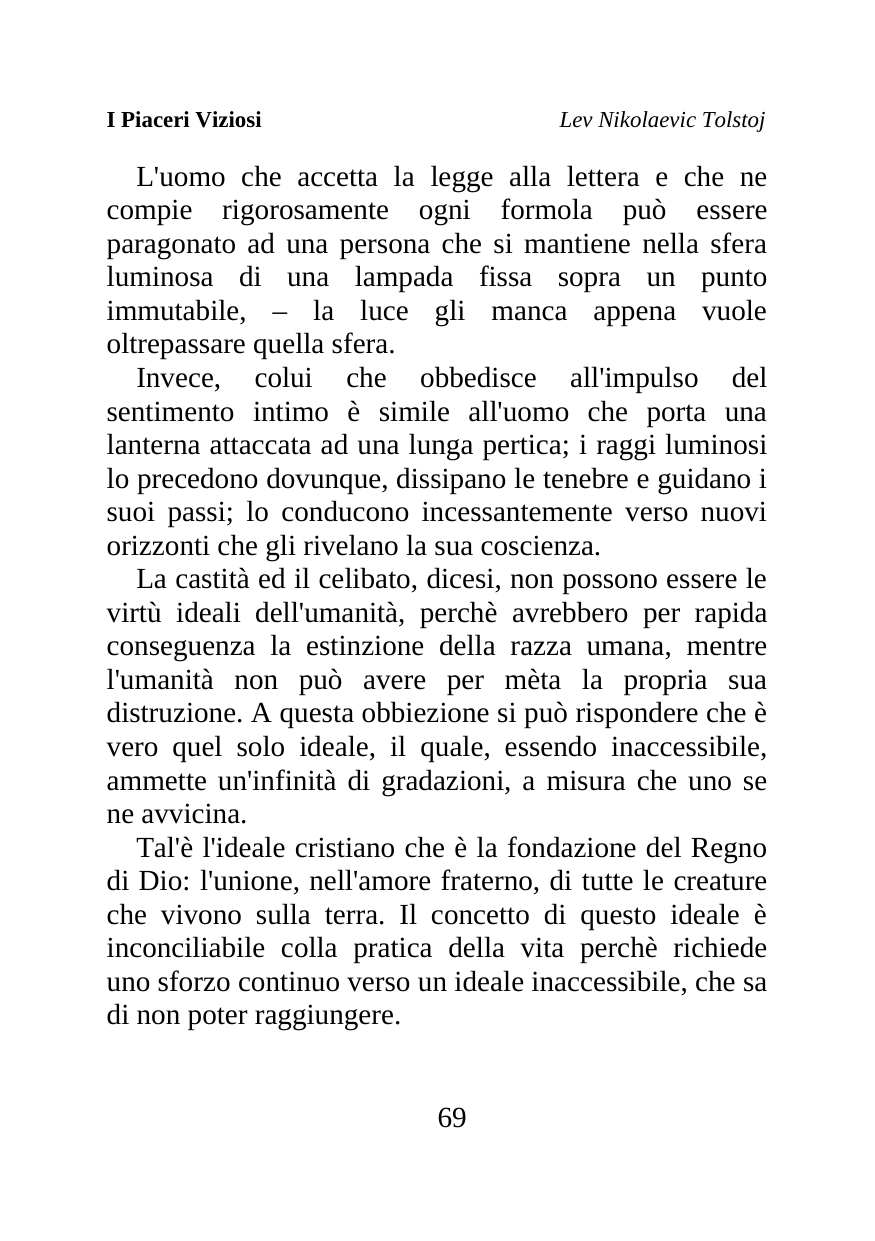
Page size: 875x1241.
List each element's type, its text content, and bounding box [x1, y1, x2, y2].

text Invece, colui che obbedisce all'impulso del sentimento intimo è simile all'uomo che porta una lanterna attaccata ad una lunga pertica; i raggi luminosi lo precedono dovunque, dissipano le tenebre e guidano i suoi passi; lo conducono incessantemente verso nuovi orizzonti che gli rivelano la sua coscienza. [106, 360, 768, 561]
text L'uomo che accetta la legge alla lettera e che ne compie rigorosamente ogni formola può essere paragonato ad una persona che si mantiene nella sfera luminosa di una lampada fissa sopra un punto immutabile, – la luce gli manca appena vuole oltrepassare quella sfera. [106, 159, 768, 360]
text La castità ed il celibato, dicesi, non possono essere le virtù ideali dell'umanità, perchè avrebbero per rapida conseguenza la estinzione della razza umana, mentre l'umanità non può avere per mèta la propria sua distruzione. A questa obbiezione si può rispondere che è vero quel solo ideale, il quale, essendo inaccessibile, ammette un'infinità di gradazioni, a misura che uno se ne avvicina. [106, 561, 768, 830]
text Tal'è l'ideale cristiano che è la fondazione del Regno di Dio: l'unione, nell'amore fraterno, di tutte le creature che vivono sulla terra. Il concetto di questo ideale è inconciliabile colla pratica della vita perchè richiede uno sforzo continuo verso un ideale inaccessibile, che sa di non poter raggiungere. [106, 830, 768, 1031]
